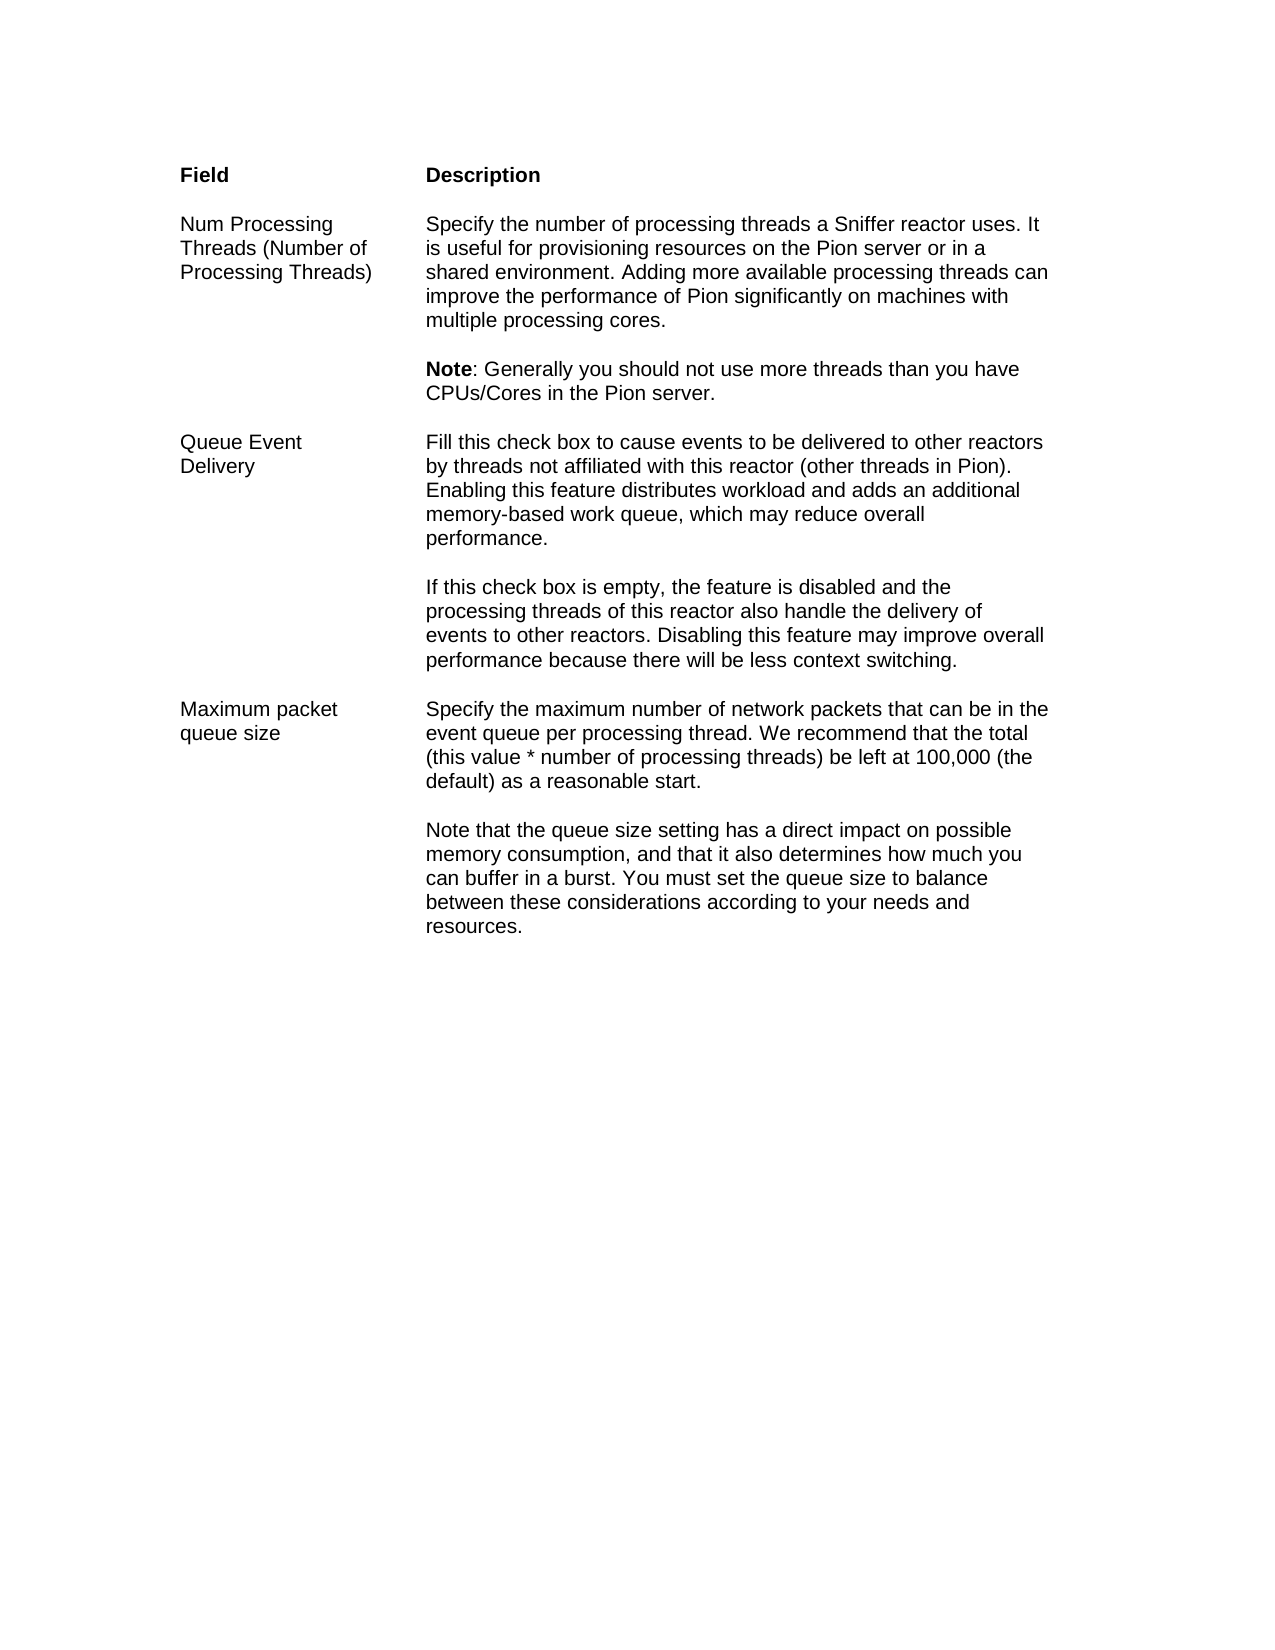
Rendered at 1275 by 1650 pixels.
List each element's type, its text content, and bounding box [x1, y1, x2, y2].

table_cell Specify the number of processing threads a Sniffer reactor uses. It is useful for provisioning resources on the Pion server or in a shared environment. Adding more available processing threads can improve the performance of Pion significantly on machines with multiple processing cores. Note: Generally you should not use more threads than you have CPUs/Cores in the Pion server. [384, 199, 1061, 417]
table_cell Specify the maximum number of network packets that can be in the event queue per processing thread. We recommend that the total (this value * number of processing threads) be left at 100,000 (the default) as a reasonable start. Note that the queue size setting has a direct impact on possible memory consumption, and that it also determines how much you can buffer in a burst. You must set the queue size to balance between these considerations according to your needs and resources. [384, 684, 1061, 951]
table_header Description [384, 150, 1061, 199]
table_cell Fill this check box to cause events to be delivered to other reactors by threads not affiliated with this reactor (other threads in Pion). Enabling this feature distributes workload and adds an additional memory-based work queue, which may reduce overall performance. If this check box is empty, the feature is disabled and the processing threads of this reactor also handle the delivery of events to other reactors. Disabling this feature may improve overall performance because there will be less context switching. [384, 418, 1061, 684]
table_cell Maximum packet queue size [139, 684, 384, 951]
table_header Field [139, 150, 384, 199]
table_cell Num Processing Threads (Number of Processing Threads) [139, 199, 384, 417]
table_cell Queue Event Delivery [139, 418, 384, 684]
